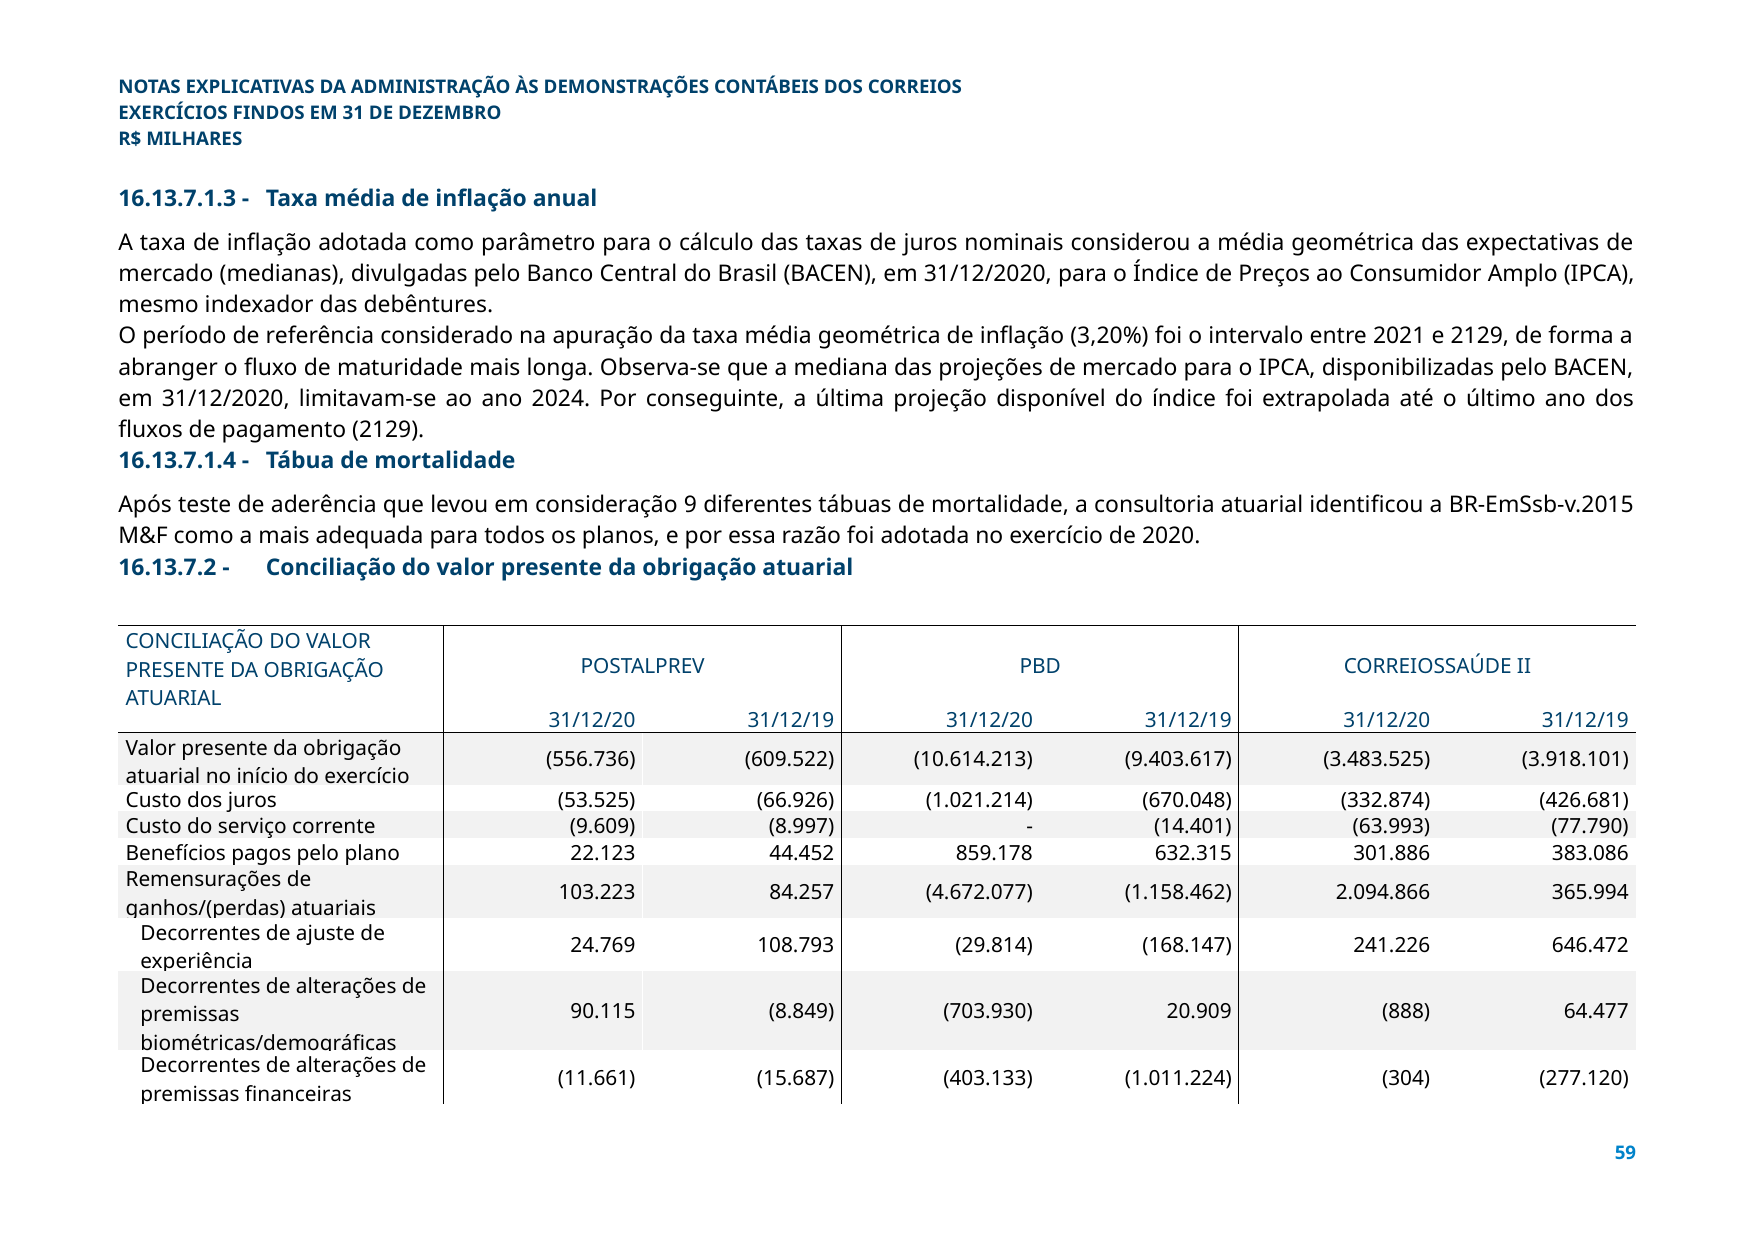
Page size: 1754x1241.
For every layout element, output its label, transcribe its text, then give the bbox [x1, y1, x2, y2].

text A taxa de inflação adotada como parâmetro para o cálculo das taxas de juros nominais considerou a média geométrica das expectativas de mercado (medianas), divulgadas pelo Banco Central do Brasil (BACEN), em 31/12/2020, para o Índice de Preços ao Consumidor Amplo (IPCA), mesmo indexador das debêntures. [118, 225, 1636, 319]
table_cell (8.849) [643, 971, 841, 1050]
table_cell (609.522) [643, 733, 841, 785]
table_cell 84.257 [643, 865, 841, 918]
table_cell (9.609) [444, 811, 642, 838]
table_cell 103.223 [444, 865, 642, 918]
table_cell (9.403.617) [1040, 733, 1238, 785]
table_cell (888) [1239, 971, 1437, 1050]
table_cell (29.814) [842, 918, 1040, 971]
table_cell 31/12/19 [1040, 705, 1238, 732]
table_cell 90.115 [444, 971, 642, 1050]
table_cell 632.315 [1040, 838, 1238, 864]
table_cell (11.661) [444, 1050, 642, 1103]
table_header POSTALPREV [444, 626, 841, 705]
table_cell 22.123 [444, 838, 642, 864]
table_cell (1.021.214) [842, 785, 1040, 811]
table_cell (556.736) [444, 733, 642, 785]
table_cell Custo dos juros [118, 785, 443, 811]
table_cell 20.909 [1040, 971, 1238, 1050]
table_cell 64.477 [1437, 971, 1636, 1050]
table_cell (670.048) [1040, 785, 1238, 811]
table_cell (53.525) [444, 785, 642, 811]
table_cell 383.086 [1437, 838, 1636, 864]
table_cell Decorrentes de ajuste de experiência [118, 918, 443, 971]
table_cell Benefícios pagos pelo plano [118, 838, 443, 864]
table_cell (4.672.077) [842, 865, 1040, 918]
table_cell Remensurações de ganhos/(perdas) atuariais [118, 865, 443, 918]
table_cell (1.011.224) [1040, 1050, 1238, 1103]
table_cell (14.401) [1040, 811, 1238, 838]
list Conciliação do valor presente da obrigação atuarial [118, 550, 1636, 582]
table_cell 2.094.866 [1239, 865, 1437, 918]
table_cell (304) [1239, 1050, 1437, 1103]
table_cell 31/12/19 [1437, 705, 1636, 732]
table_cell (63.993) [1239, 811, 1437, 838]
table_cell 646.472 [1437, 918, 1636, 971]
table_cell (10.614.213) [842, 733, 1040, 785]
table_header CONCILIAÇÃO DO VALOR PRESENTE DA OBRIGAÇÃO ATUARIAL [118, 626, 443, 705]
table_cell (3.483.525) [1239, 733, 1437, 785]
table_header CORREIOSSAÚDE II [1239, 626, 1636, 705]
table_cell (426.681) [1437, 785, 1636, 811]
table_cell 365.994 [1437, 865, 1636, 918]
table_cell (3.918.101) [1437, 733, 1636, 785]
table_cell 241.226 [1239, 918, 1437, 971]
table_cell (332.874) [1239, 785, 1437, 811]
table_cell (8.997) [643, 811, 841, 838]
text Após teste de aderência que levou em consideração 9 diferentes tábuas de mortalidade, a consultoria atuarial identificou a BR-EmSsb-v.2015 M&F como a mais adequada para todos os planos, e por essa razão foi adotada no exercício de 2020. [118, 488, 1636, 550]
table_header PBD [842, 626, 1238, 705]
list Taxa média de inflação anual [118, 182, 1636, 213]
text O período de referência considerado na apuração da taxa média geométrica de inflação (3,20%) foi o intervalo entre 2021 e 2129, de forma a abranger o fluxo de maturidade mais longa. Observa-se que a mediana das projeções de mercado para o IPCA, disponibilizadas pelo BACEN, em 31/12/2020, limitavam-se ao ano 2024. Por conseguinte, a última projeção disponível do índice foi extrapolada até o último ano dos fluxos de pagamento (2129). [118, 319, 1636, 444]
table_cell Custo do serviço corrente [118, 811, 443, 838]
table_cell 44.452 [643, 838, 841, 864]
table_cell 108.793 [643, 918, 841, 971]
table_cell 31/12/20 [842, 705, 1040, 732]
table_cell 859.178 [842, 838, 1040, 864]
table_cell 31/12/19 [643, 705, 841, 732]
table_cell 301.886 [1239, 838, 1437, 864]
table_cell 31/12/20 [1239, 705, 1437, 732]
table_cell (1.158.462) [1040, 865, 1238, 918]
table_cell - [842, 811, 1040, 838]
table_cell Valor presente da obrigação atuarial no início do exercício [118, 733, 443, 785]
list Tábua de mortalidade [118, 444, 1636, 475]
table_cell (703.930) [842, 971, 1040, 1050]
table_cell (66.926) [643, 785, 841, 811]
table_cell (277.120) [1437, 1050, 1636, 1103]
table_cell [118, 705, 443, 732]
table_cell Decorrentes de alterações de premissas financeiras [118, 1050, 443, 1103]
table_cell 24.769 [444, 918, 642, 971]
table_cell 31/12/20 [444, 705, 642, 732]
table_cell (168.147) [1040, 918, 1238, 971]
table_cell Decorrentes de alterações de premissas biométricas/demográficas [118, 971, 443, 1050]
table_cell (15.687) [643, 1050, 841, 1103]
table_cell (403.133) [842, 1050, 1040, 1103]
table_cell (77.790) [1437, 811, 1636, 838]
